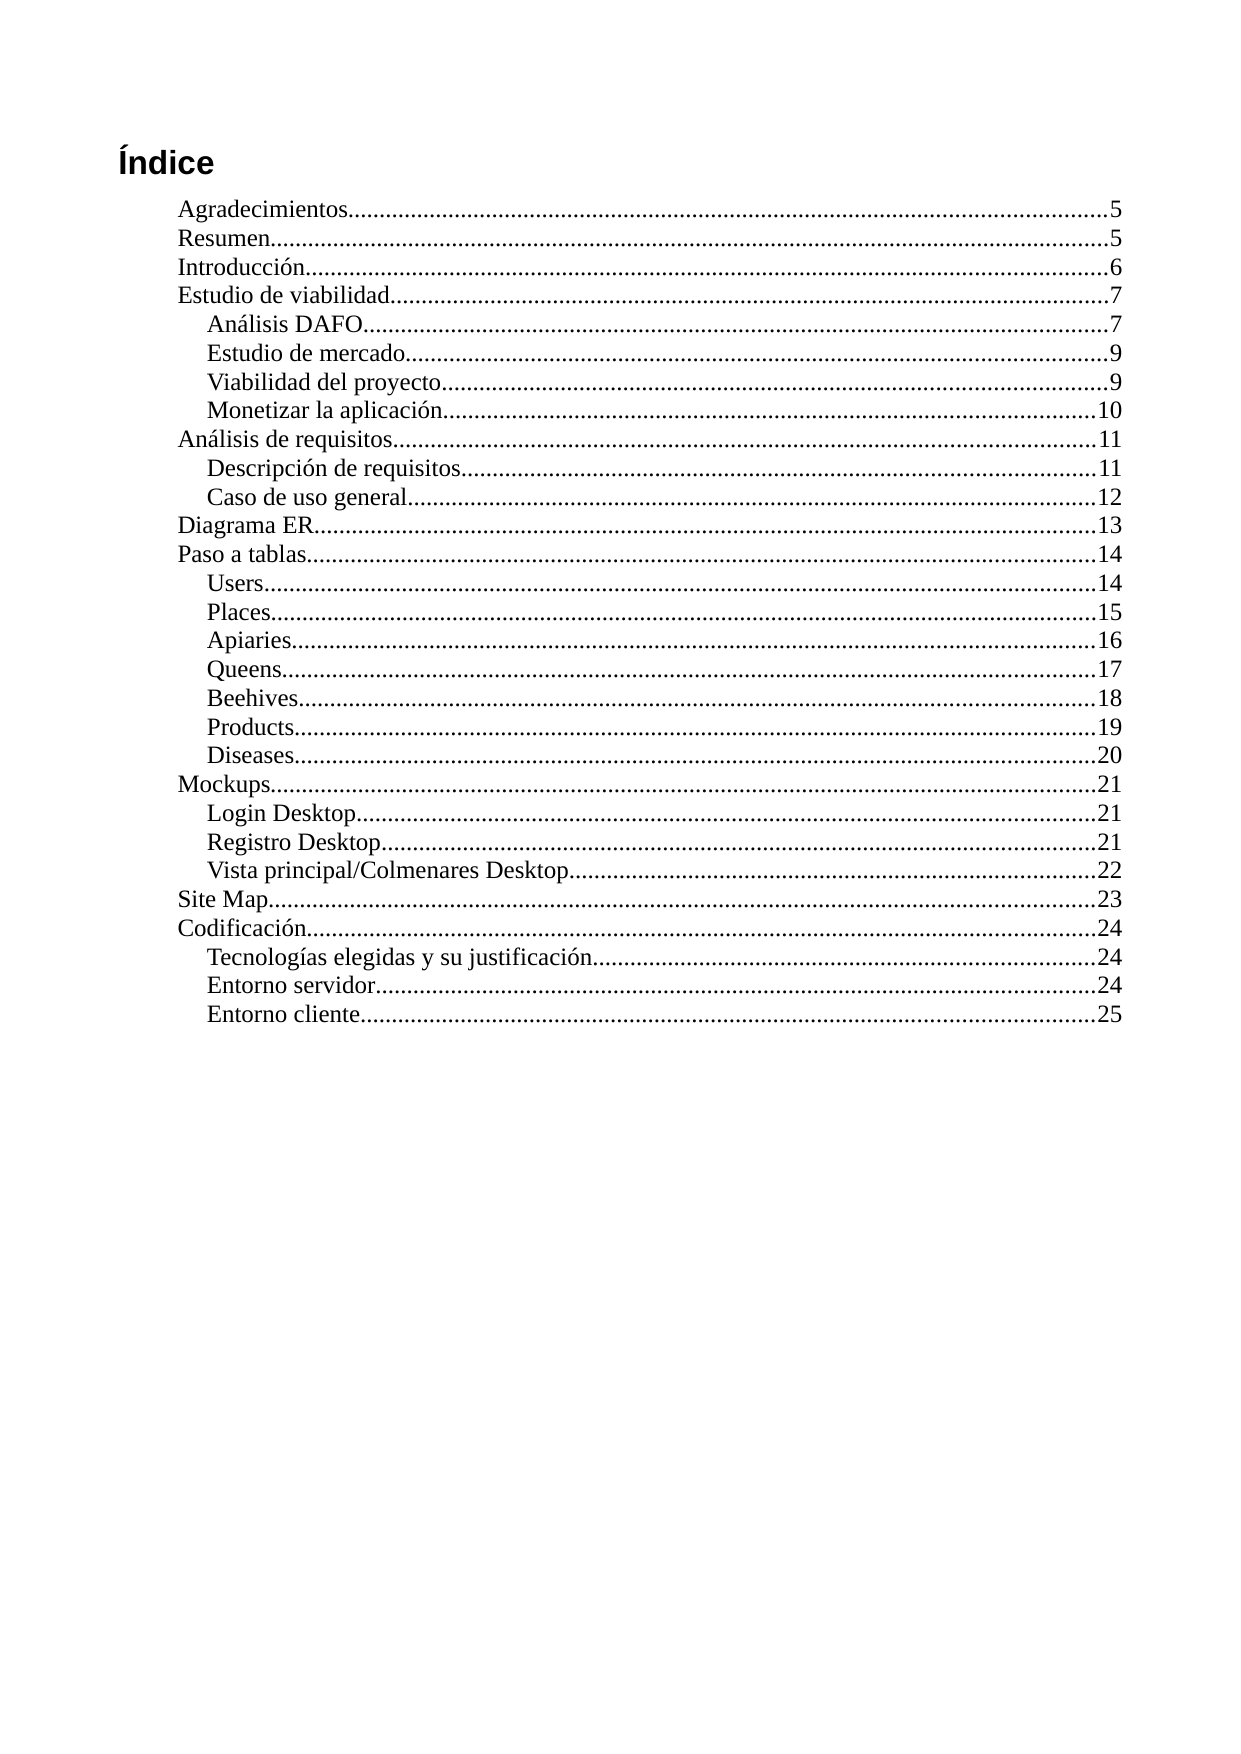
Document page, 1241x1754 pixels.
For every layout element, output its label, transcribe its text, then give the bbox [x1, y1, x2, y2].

subtitle Índice [118, 143, 1122, 182]
text Estudio de viabilidad 7 [177, 280, 1122, 309]
text Vista principal/Colmenares Desktop 22 [207, 855, 1122, 884]
text Products 19 [207, 712, 1122, 740]
text Tecnologías elegidas y su justificación 24 [207, 942, 1122, 970]
text Registro Desktop 21 [207, 827, 1122, 855]
text Estudio de mercado 9 [207, 338, 1122, 367]
text Diseases 20 [207, 740, 1122, 769]
text Resumen 5 [177, 223, 1122, 252]
text Análisis DAFO 7 [207, 309, 1122, 338]
text Queens 17 [207, 654, 1122, 683]
text Mockups 21 [177, 769, 1122, 798]
text Login Desktop 21 [207, 798, 1122, 827]
text Users 14 [207, 568, 1122, 597]
text Monetizar la aplicación 10 [207, 395, 1122, 424]
text Places 15 [207, 597, 1122, 625]
text Agradecimientos 5 [177, 194, 1122, 223]
text Entorno cliente 25 [207, 999, 1122, 1028]
text Diagrama ER 13 [177, 510, 1122, 539]
text Descripción de requisitos 11 [207, 453, 1122, 482]
text Codificación 24 [177, 913, 1122, 942]
text Viabilidad del proyecto 9 [207, 367, 1122, 395]
text Paso a tablas 14 [177, 539, 1122, 568]
text Introducción 6 [177, 252, 1122, 280]
text Site Map 23 [177, 884, 1122, 913]
text Análisis de requisitos 11 [177, 424, 1122, 453]
text Apiaries 16 [207, 625, 1122, 654]
text Caso de uso general 12 [207, 482, 1122, 510]
text Entorno servidor 24 [207, 970, 1122, 999]
text Beehives 18 [207, 683, 1122, 712]
